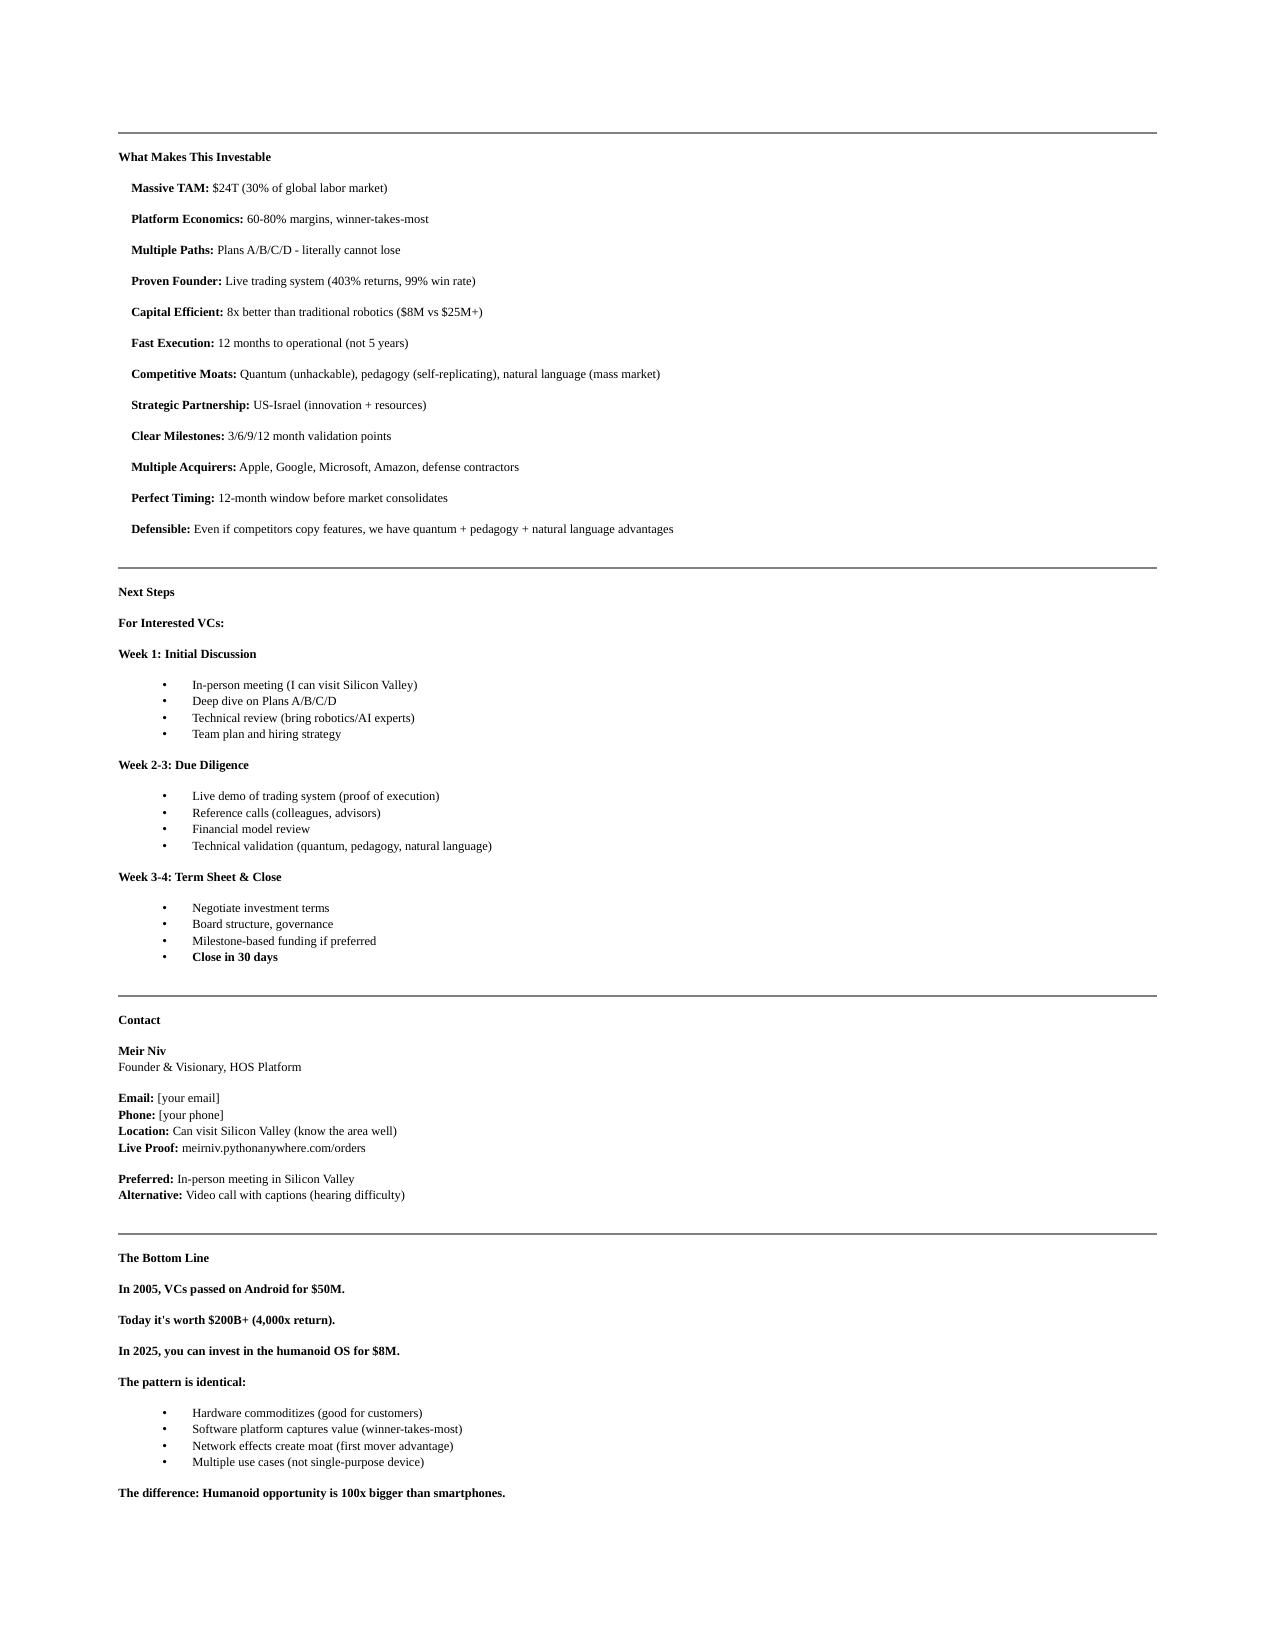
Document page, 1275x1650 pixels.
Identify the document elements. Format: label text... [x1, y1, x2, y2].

list Team plan and hiring strategy [162, 727, 1157, 741]
list Technical review (bring robotics/AI experts) [162, 711, 1157, 725]
text Week 2-3: Due Diligence [118, 758, 1157, 772]
list Technical validation (quantum, pedagogy, natural language) [162, 838, 1157, 853]
subtitle What Makes This Investable [118, 149, 1157, 164]
text The difference: Humanoid opportunity is 100x bigger than smartphones. [118, 1486, 1157, 1500]
subtitle The Bottom Line [118, 1250, 1157, 1265]
list Reference calls (colleagues, advisors) [162, 806, 1157, 820]
text Week 3-4: Term Sheet & Close [118, 869, 1157, 884]
text In 2005, VCs passed on Android for $50M. [118, 1281, 1157, 1296]
subtitle Next Steps [118, 584, 1157, 599]
list In-person meeting (I can visit Silicon Valley) [162, 678, 1157, 692]
list Multiple use cases (not single-purpose device) [162, 1455, 1157, 1469]
subtitle For Interested VCs: [118, 616, 1157, 630]
text ✅ Multiple Paths: Plans A/B/C/D - literally cannot lose [118, 243, 1157, 257]
list Board structure, governance [162, 917, 1157, 931]
list Hardware commoditizes (good for customers) [162, 1406, 1157, 1420]
text Today it's worth $200B+ (4,000x return). [118, 1312, 1157, 1327]
text ✅ Competitive Moats: Quantum (unhackable), pedagogy (self-replicating), natural language (mass market) [118, 367, 1157, 381]
list Negotiate investment terms [162, 901, 1157, 915]
subtitle Contact [118, 1012, 1157, 1027]
list Close in 30 days [162, 950, 1157, 964]
text ✅ Massive TAM: $24T (30% of global labor market) [118, 181, 1157, 195]
text ✅ Perfect Timing: 12-month window before market consolidates [118, 491, 1157, 505]
list Deep dive on Plans A/B/C/D [162, 694, 1157, 708]
list Live demo of trading system (proof of execution) [162, 789, 1157, 803]
list Financial model review [162, 822, 1157, 836]
list Software platform captures value (winner-takes-most) [162, 1422, 1157, 1436]
text ✅ Fast Execution: 12 months to operational (not 5 years) [118, 336, 1157, 350]
text Preferred: In-person meeting in Silicon Valley Alternative: Video call with captions (hearing difficulty) [118, 1171, 1157, 1202]
text ✅ Multiple Acquirers: Apple, Google, Microsoft, Amazon, defense contractors [118, 460, 1157, 474]
text Meir Niv Founder & Visionary, HOS Platform [118, 1043, 1157, 1074]
text In 2025, you can invest in the humanoid OS for $8M. [118, 1343, 1157, 1358]
text ✅ Defensible: Even if competitors copy features, we have quantum + pedagogy + natural language advantages [118, 522, 1157, 536]
text ✅ Clear Milestones: 3/6/9/12 month validation points [118, 429, 1157, 443]
list Milestone-based funding if preferred [162, 933, 1157, 948]
text The pattern is identical: [118, 1374, 1157, 1389]
list Network effects create moat (first mover advantage) [162, 1438, 1157, 1453]
text ✅ Platform Economics: 60-80% margins, winner-takes-most [118, 212, 1157, 226]
text ✅ Strategic Partnership: US-Israel (innovation + resources) [118, 398, 1157, 412]
text Week 1: Initial Discussion [118, 647, 1157, 661]
text Email: [your email] Phone: [your phone] Location: Can visit Silicon Valley (know the area well) Live Proof: meirniv.pythonanywhere.com/orders [118, 1091, 1157, 1155]
text ✅ Proven Founder: Live trading system (403% returns, 99% win rate) [118, 274, 1157, 288]
text ✅ Capital Efficient: 8x better than traditional robotics ($8M vs $25M+) [118, 305, 1157, 319]
